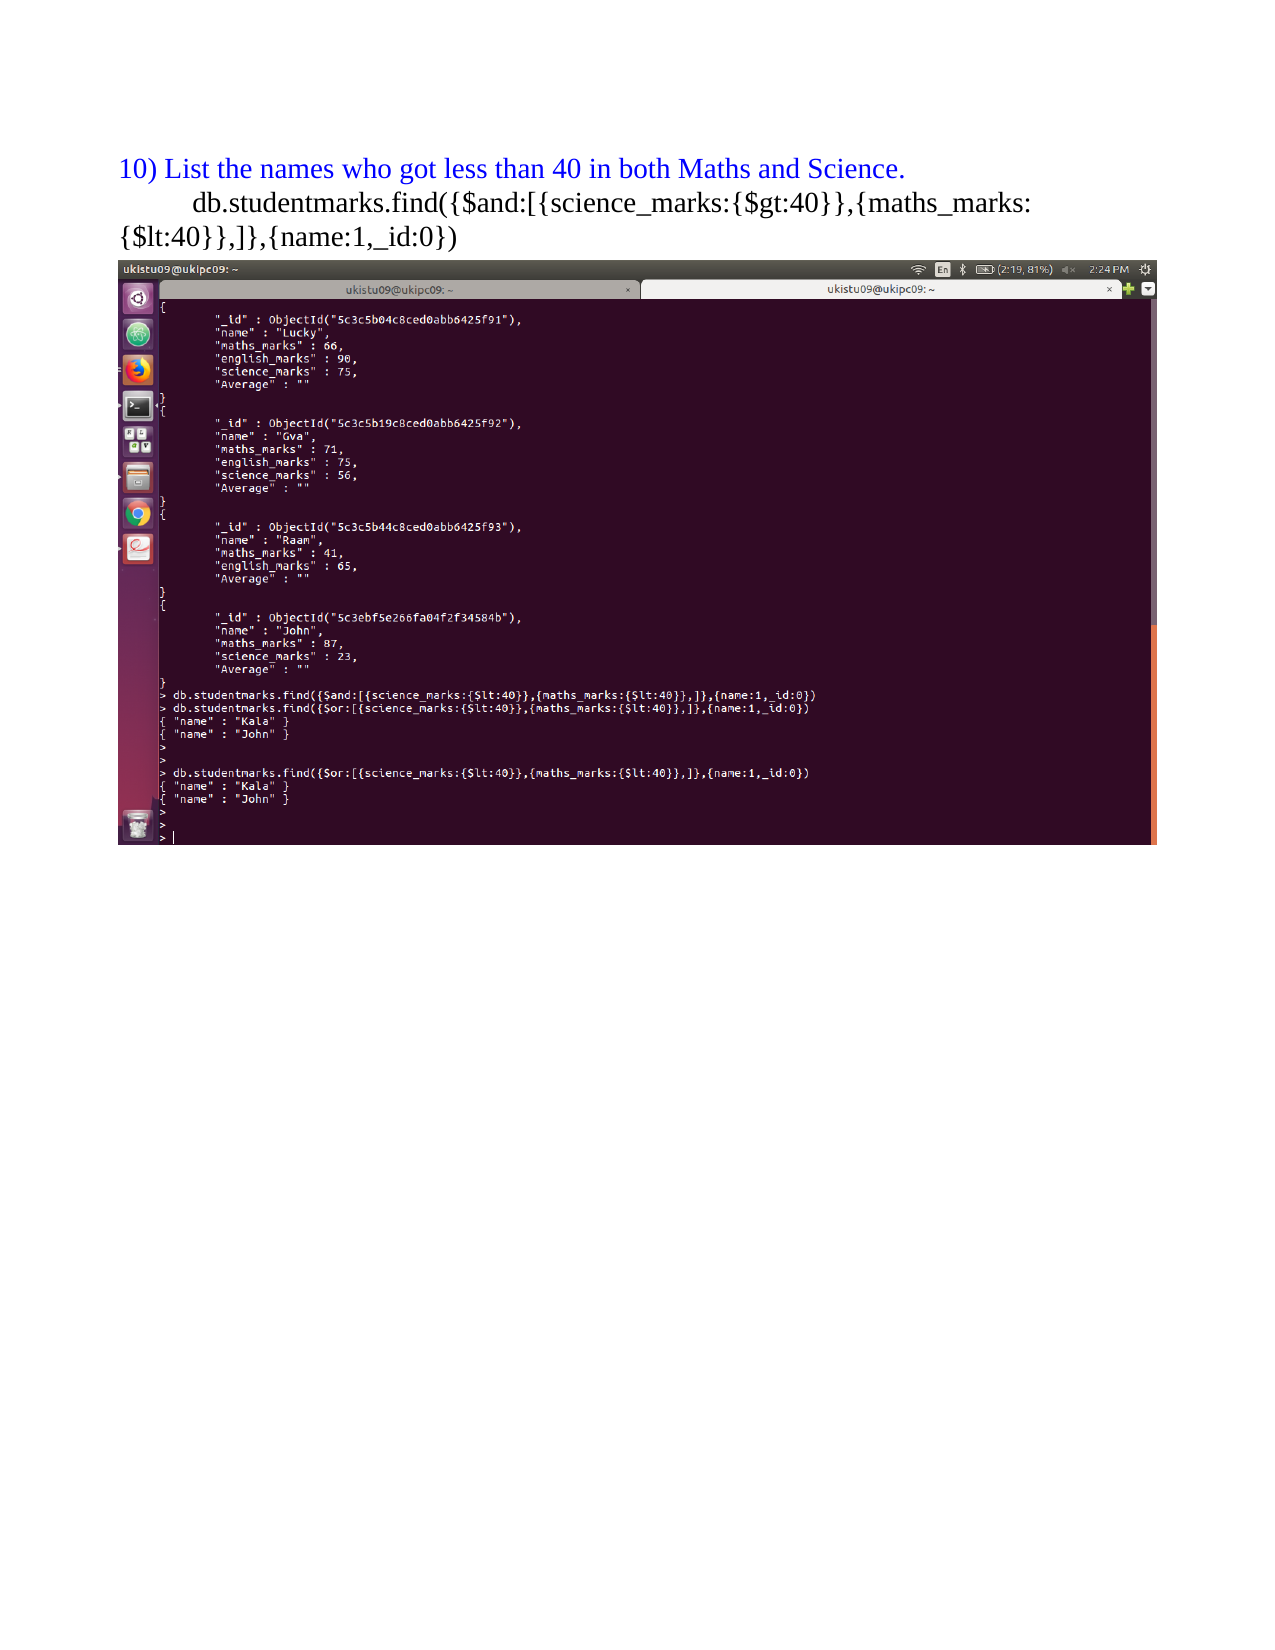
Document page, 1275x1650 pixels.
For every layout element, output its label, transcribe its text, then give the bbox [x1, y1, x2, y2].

text 10) List the names who got less than 40 in both Maths and Science. [118, 152, 1157, 185]
text db.studentmarks.find({$and:[{science_marks:{$gt:40}},{maths_marks:{$lt:40}},]},{name:1,_id:0}) [118, 185, 1157, 252]
picture [118, 260, 1157, 845]
